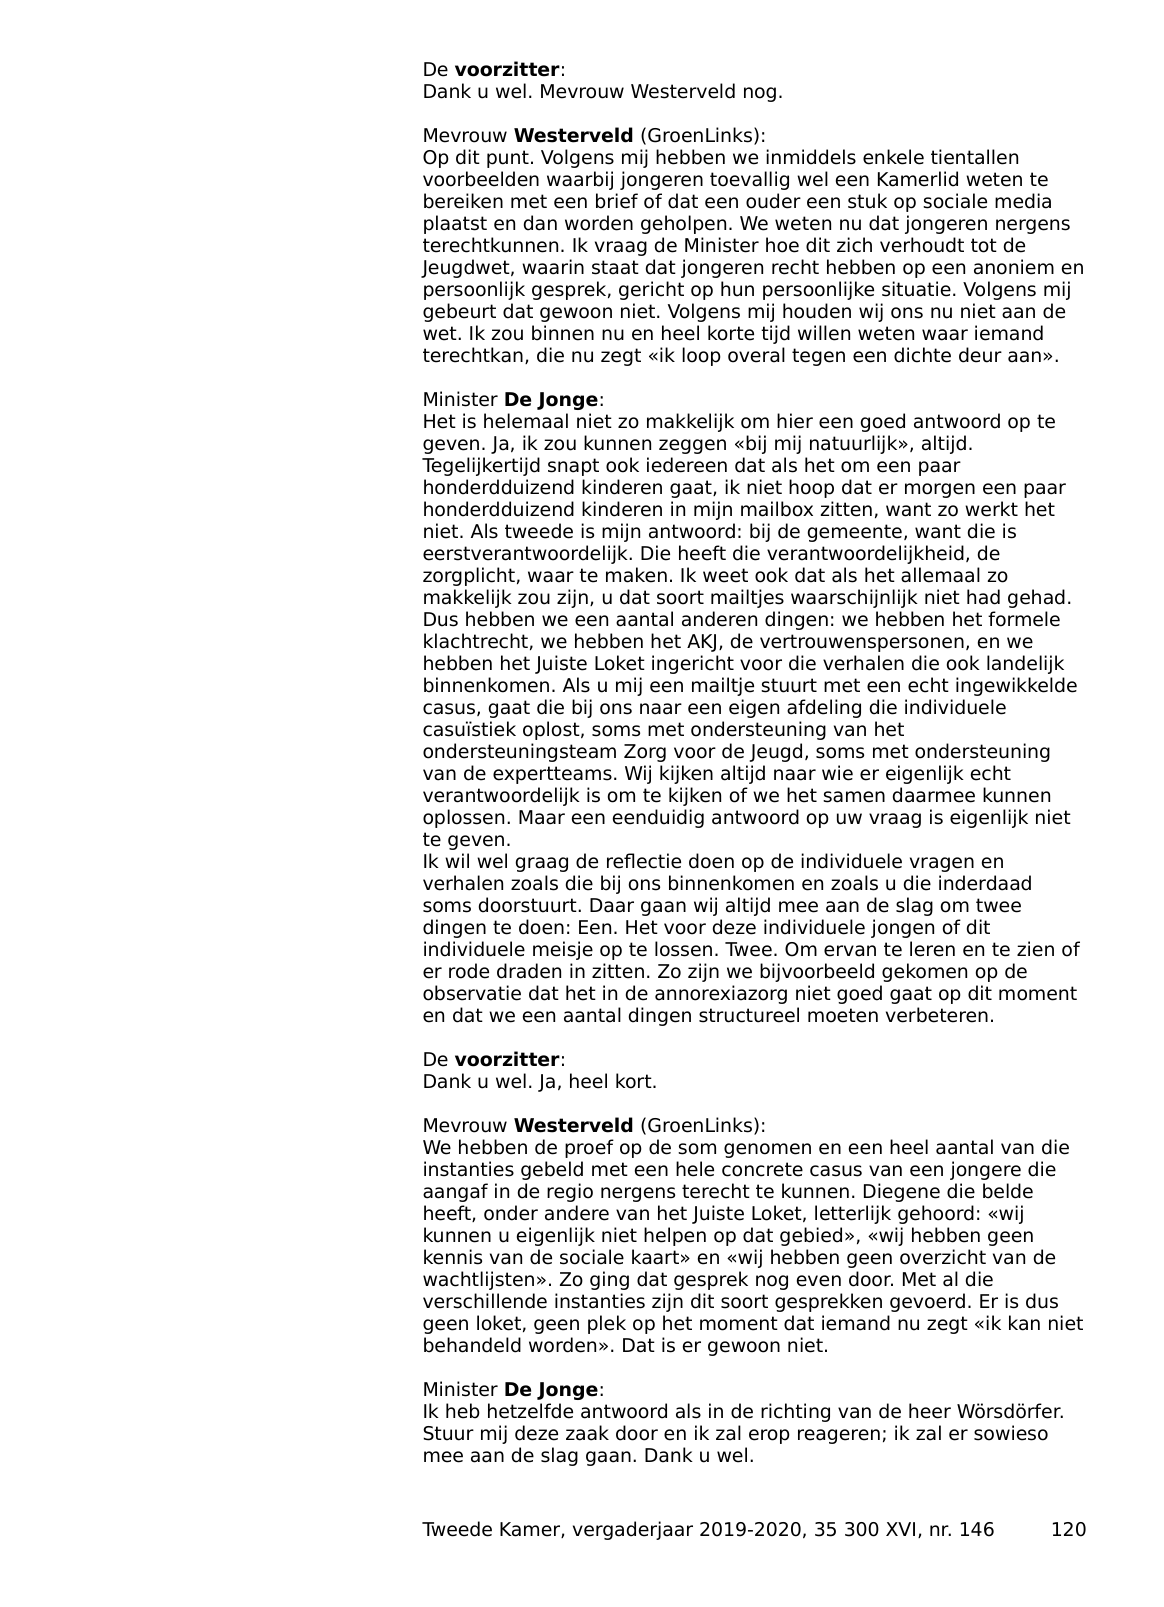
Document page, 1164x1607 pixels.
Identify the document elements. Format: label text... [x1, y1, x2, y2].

text De voorzitter: [422, 1049, 1087, 1071]
text Mevrouw Westerveld (GroenLinks): [422, 1115, 1087, 1137]
text Ik heb hetzelfde antwoord als in de richting van de heer Wörsdörfer. Stuur mij deze zaak door en ik zal erop reageren; ik zal er sowieso mee aan de slag gaan. Dank u wel. [422, 1401, 1087, 1467]
text Dank u wel. Mevrouw Westerveld nog. [422, 81, 1087, 103]
text Dank u wel. Ja, heel kort. [422, 1071, 1087, 1093]
text We hebben de proef op de som genomen en een heel aantal van die instanties gebeld met een hele concrete casus van een jongere die aangaf in de regio nergens terecht te kunnen. Diegene die belde heeft, onder andere van het Juiste Loket, letterlijk gehoord: «wij kunnen u eigenlijk niet helpen op dat gebied», «wij hebben geen kennis van de sociale kaart» en «wij hebben geen overzicht van de wachtlijsten». Zo ging dat gesprek nog even door. Met al die verschillende instanties zijn dit soort gesprekken gevoerd. Er is dus geen loket, geen plek op het moment dat iemand nu zegt «ik kan niet behandeld worden». Dat is er gewoon niet. [422, 1137, 1087, 1357]
text Het is helemaal niet zo makkelijk om hier een goed antwoord op te geven. Ja, ik zou kunnen zeggen «bij mij natuurlijk», altijd. Tegelijkertijd snapt ook iedereen dat als het om een paar honderdduizend kinderen gaat, ik niet hoop dat er morgen een paar honderdduizend kinderen in mijn mailbox zitten, want zo werkt het niet. Als tweede is mijn antwoord: bij de gemeente, want die is eerstverantwoordelijk. Die heeft die verantwoordelijkheid, de zorgplicht, waar te maken. Ik weet ook dat als het allemaal zo makkelijk zou zijn, u dat soort mailtjes waarschijnlijk niet had gehad. Dus hebben we een aantal anderen dingen: we hebben het formele klachtrecht, we hebben het AKJ, de vertrouwenspersonen, en we hebben het Juiste Loket ingericht voor die verhalen die ook landelijk binnenkomen. Als u mij een mailtje stuurt met een echt ingewikkelde casus, gaat die bij ons naar een eigen afdeling die individuele casuïstiek oplost, soms met ondersteuning van het ondersteuningsteam Zorg voor de Jeugd, soms met ondersteuning van de expertteams. Wij kijken altijd naar wie er eigenlijk echt verantwoordelijk is om te kijken of we het samen daarmee kunnen oplossen. Maar een eenduidig antwoord op uw vraag is eigenlijk niet te geven. [422, 411, 1087, 851]
text Minister De Jonge: [422, 389, 1087, 411]
text De voorzitter: [422, 59, 1087, 81]
text Minister De Jonge: [422, 1379, 1087, 1401]
text Op dit punt. Volgens mij hebben we inmiddels enkele tientallen voorbeelden waarbij jongeren toevallig wel een Kamerlid weten te bereiken met een brief of dat een ouder een stuk op sociale media plaatst en dan worden geholpen. We weten nu dat jongeren nergens terechtkunnen. Ik vraag de Minister hoe dit zich verhoudt tot de Jeugdwet, waarin staat dat jongeren recht hebben op een anoniem en persoonlijk gesprek, gericht op hun persoonlijke situatie. Volgens mij gebeurt dat gewoon niet. Volgens mij houden wij ons nu niet aan de wet. Ik zou binnen nu en heel korte tijd willen weten waar iemand terechtkan, die nu zegt «ik loop overal tegen een dichte deur aan». [422, 147, 1087, 367]
text Ik wil wel graag de reflectie doen op de individuele vragen en verhalen zoals die bij ons binnenkomen en zoals u die inderdaad soms doorstuurt. Daar gaan wij altijd mee aan de slag om twee dingen te doen: Een. Het voor deze individuele jongen of dit individuele meisje op te lossen. Twee. Om ervan te leren en te zien of er rode draden in zitten. Zo zijn we bijvoorbeeld gekomen op de observatie dat het in de annorexiazorg niet goed gaat op dit moment en dat we een aantal dingen structureel moeten verbeteren. [422, 851, 1087, 1027]
text Mevrouw Westerveld (GroenLinks): [422, 125, 1087, 147]
